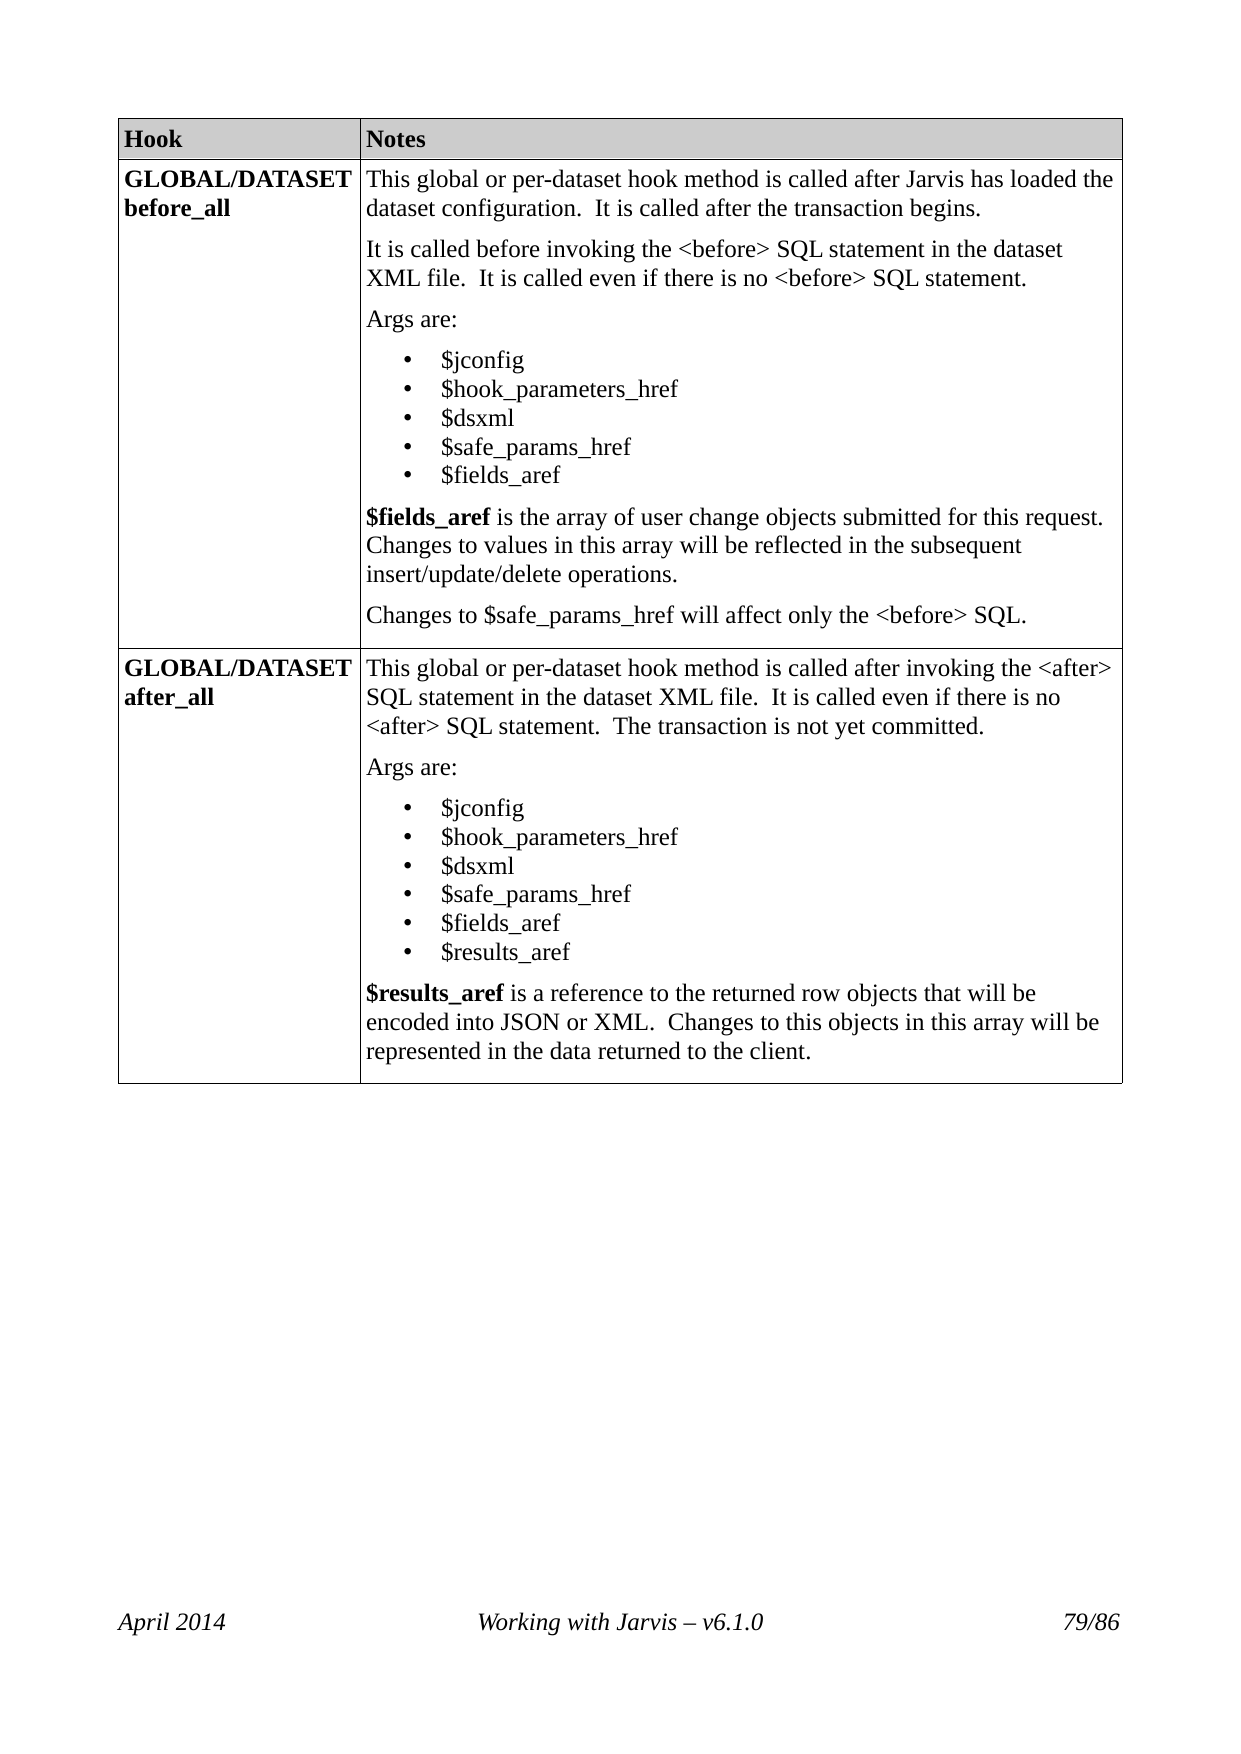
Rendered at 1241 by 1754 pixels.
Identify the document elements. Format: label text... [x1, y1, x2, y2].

table_header Notes [361, 119, 1122, 158]
table_cell GLOBAL/DATASET before_all [119, 160, 360, 647]
table_cell This global or per-dataset hook method is called after Jarvis has loaded the dataset configuration. It is called after the transaction begins. It is called before invoking the <before> SQL statement in the dataset XML file. It is called even if there is no <before> SQL statement. Args are: $jconfig $hook_parameters_href $dsxml $safe_params_href $fields_aref $fields_aref is the array of user change objects submitted for this request. Changes to values in this array will be reflected in the subsequent insert/update/delete operations. Changes to $safe_params_href will affect only the <before> SQL. [361, 160, 1122, 647]
table_cell GLOBAL/DATASET after_all [119, 649, 360, 1083]
table_cell This global or per-dataset hook method is called after invoking the <after> SQL statement in the dataset XML file. It is called even if there is no <after> SQL statement. The transaction is not yet committed. Args are: $jconfig $hook_parameters_href $dsxml $safe_params_href $fields_aref $results_aref $results_aref is a reference to the returned row objects that will be encoded into JSON or XML. Changes to this objects in this array will be represented in the data returned to the client. [361, 649, 1122, 1083]
table_header Hook [119, 119, 360, 158]
